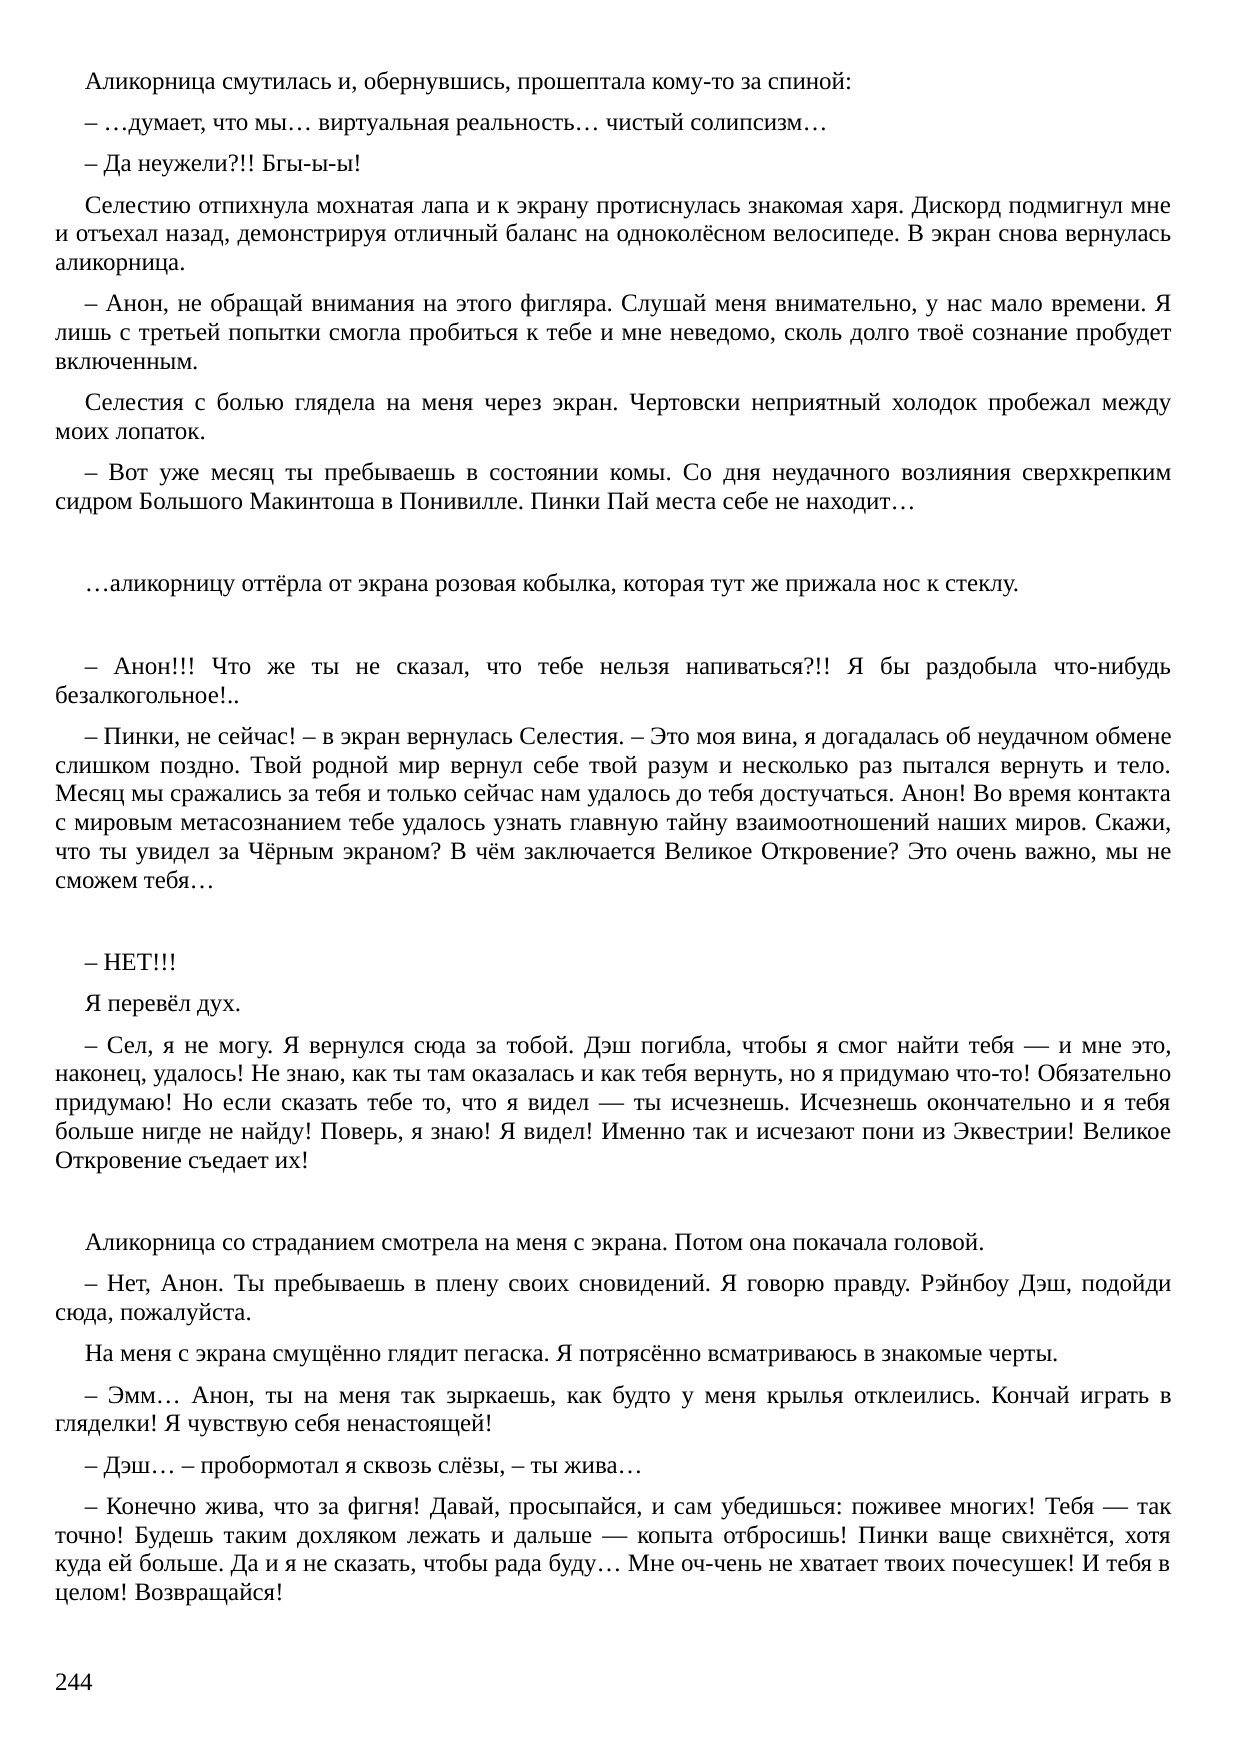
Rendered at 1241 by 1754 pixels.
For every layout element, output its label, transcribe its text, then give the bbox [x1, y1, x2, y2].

text – НЕТ!!! [55, 947, 1173, 976]
text – Анон!!! Что же ты не сказал, что тебе нельзя напиваться?!! Я бы раздобыла что-нибудь безалкогольное!.. [55, 651, 1173, 708]
text На меня с экрана смущённо глядит пегаска. Я потрясённо всматриваюсь в знакомые черты. [55, 1338, 1173, 1367]
text …аликорницу оттёрла от экрана розовая кобылка, которая тут же прижала нос к стеклу. [55, 568, 1173, 597]
text – Сел, я не могу. Я вернулся сюда за тобой. Дэш погибла, чтобы я смог найти тебя — и мне это, наконец, удалось! Не знаю, как ты там оказалась и как тебя вернуть, но я придумаю что-то! Обязательно придумаю! Но если сказать тебе то, что я видел — ты исчезнешь. Исчезнешь окончательно и я тебя больше нигде не найду! Поверь, я знаю! Я видел! Именно так и исчезают пони из Эквестрии! Великое Откровение съедает их! [55, 1030, 1173, 1173]
text Селестию отпихнула мохнатая лапа и к экрану протиснулась знакомая харя. Дискорд подмигнул мне и отъехал назад, демонстрируя отличный баланс на одноколёсном велосипеде. В экран снова вернулась аликорница. [55, 190, 1173, 276]
text Селестия с болью глядела на меня через экран. Чертовски неприятный холодок пробежал между моих лопаток. [55, 387, 1173, 445]
text Я перевёл дух. [55, 988, 1173, 1017]
text – Нет, Анон. Ты пребываешь в плену своих сновидений. Я говорю правду. Рэйнбоу Дэш, подойди сюда, пожалуйста. [55, 1268, 1173, 1326]
text Аликорница смутилась и, обернувшись, прошептала кому-то за спиной: [55, 66, 1173, 95]
text Аликорница со страданием смотрела на меня с экрана. Потом она покачала головой. [55, 1227, 1173, 1256]
text – …думает, что мы… виртуальная реальность… чистый солипсизм… [55, 107, 1173, 136]
text – Конечно жива, что за фигня! Давай, просыпайся, и сам убедишься: поживее многих! Тебя — так точно! Будешь таким дохляком лежать и дальше — копыта отбросишь! Пинки ваще свихнётся, хотя куда ей больше. Да и я не сказать, чтобы рада буду… Мне оч-чень не хватает твоих почесушек! И тебя в целом! Возвращайся! [55, 1491, 1173, 1606]
text – Дэш… – пробормотал я сквозь слёзы, – ты жива… [55, 1450, 1173, 1478]
text – Анон, не обращай внимания на этого фигляра. Слушай меня внимательно, у нас мало времени. Я лишь с третьей попытки смогла пробиться к тебе и мне неведомо, сколь долго твоё сознание пробудет включенным. [55, 288, 1173, 375]
text – Пинки, не сейчас! – в экран вернулась Селестия. – Это моя вина, я догадалась об неудачном обмене слишком поздно. Твой родной мир вернул себе твой разум и несколько раз пытался вернуть и тело. Месяц мы сражались за тебя и только сейчас нам удалось до тебя достучаться. Анон! Во время контакта с мировым метасознанием тебе удалось узнать главную тайну взаимоотношений наших миров. Скажи, что ты увидел за Чёрным экраном? В чём заключается Великое Откровение? Это очень важно, мы не сможем тебя… [55, 721, 1173, 893]
text – Да неужели?!! Бгы-ы-ы! [55, 148, 1173, 177]
text – Вот уже месяц ты пребываешь в состоянии комы. Со дня неудачного возлияния сверхкрепким сидром Большого Макинтоша в Понивилле. Пинки Пай места себе не находит… [55, 457, 1173, 515]
text – Эмм… Анон, ты на меня так зыркаешь, как будто у меня крылья отклеились. Кончай играть в гляделки! Я чувствую себя ненастоящей! [55, 1380, 1173, 1437]
